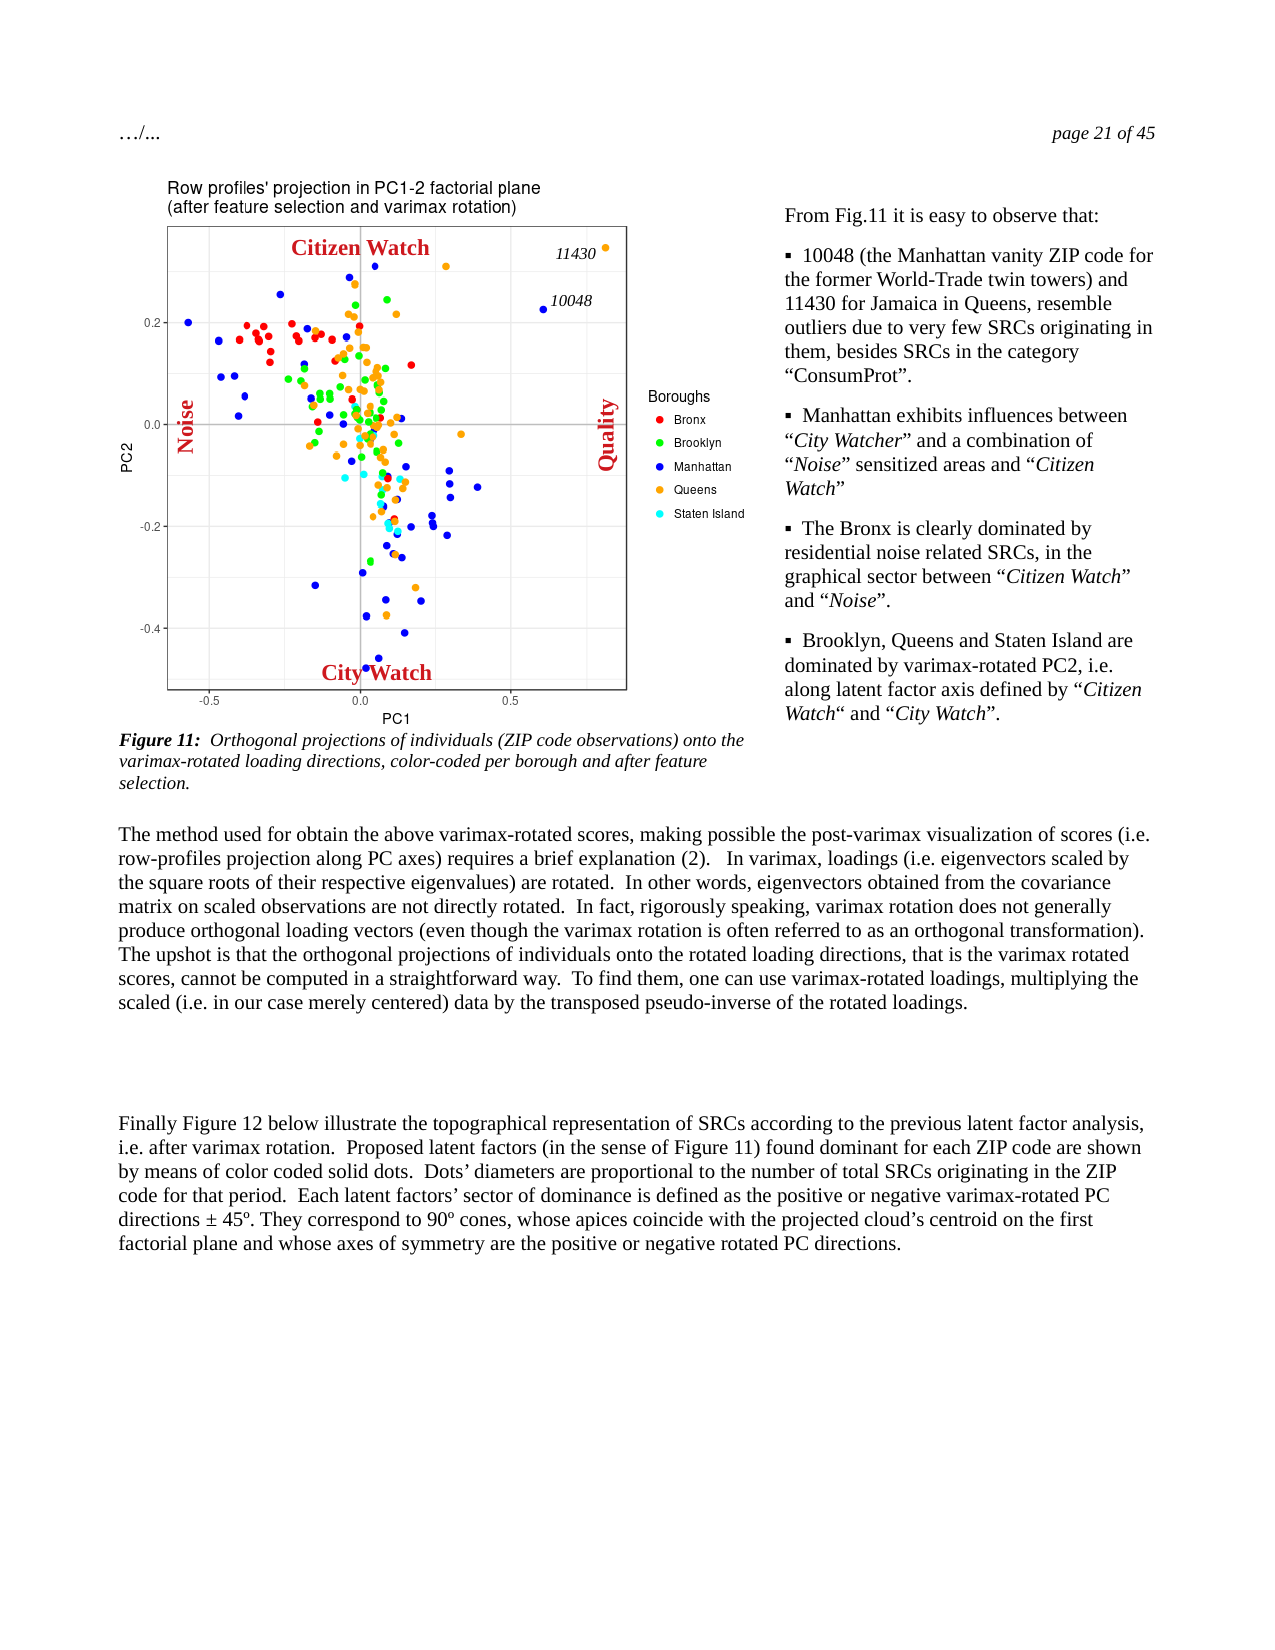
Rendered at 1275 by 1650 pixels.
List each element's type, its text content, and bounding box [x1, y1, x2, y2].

text The method used for obtain the above varimax-rotated scores, making possible the post-varimax visualization of scores (i.e. row-profiles projection along PC axes) requires a brief explanation (2). In varimax, loadings (i.e. eigenvectors scaled by the square roots of their respective eigenvalues) are rotated. In other words, eigenvectors obtained from the covariance matrix on scaled observations are not directly rotated. In fact, rigorously speaking, varimax rotation does not generally produce orthogonal loading vectors (even though the varimax rotation is often referred to as an orthogonal transformation). The upshot is that the orthogonal projections of individuals onto the rotated loading directions, that is the varimax rotated scores, cannot be computed in a straightforward way. To find them, one can use varimax-rotated loadings, multiplying the scaled (i.e. in our case merely centered) data by the transposed pseudo-inverse of the rotated loadings. [118, 822, 1157, 1014]
text ▪ 10048 (the Manhattan vanity ZIP code for the former World-Trade twin towers) and 11430 for Jamaica in Queens, resemble outliers due to very few SRCs originating in them, besides SRCs in the category “ConsumProt”. [784, 243, 1157, 387]
text Finally Figure 12 below illustrate the topographical representation of SRCs according to the previous latent factor analysis, i.e. after varimax rotation. Proposed latent factors (in the sense of Figure 11) found dominant for each ZIP code are shown by means of color coded solid dots. Dots’ diameters are proportional to the number of total SRCs originating in the ZIP code for that period. Each latent factors’ sector of dominance is defined as the positive or negative varimax-rotated PC directions ± 45º. They correspond to 90º cones, whose apices coincide with the projected cloud’s centroid on the first factorial plane and whose axes of symmetry are the positive or negative rotated PC directions. [118, 1111, 1157, 1255]
text ▪ Brooklyn, Queens and Staten Island are dominated by varimax-rotated PC2, i.e. along latent factor axis defined by “Citizen Watch“ and “City Watch”. [784, 628, 1157, 725]
picture [118, 176, 757, 729]
text From Fig.11 it is easy to observe that: [784, 202, 1157, 227]
text ▪ Manhattan exhibits influences between “City Watcher” and a combination of “Noise” sensitized areas and “Citizen Watch” [784, 403, 1157, 500]
text ▪ The Bronx is clearly dominated by residential noise related SRCs, in the graphical sector between “Citizen Watch” and “Noise”. [784, 516, 1157, 612]
text Figure 11: Orthogonal projections of individuals (ZIP code observations) onto the varimax-rotated loading directions, color-coded per borough and after feature selection. [119, 188, 784, 793]
